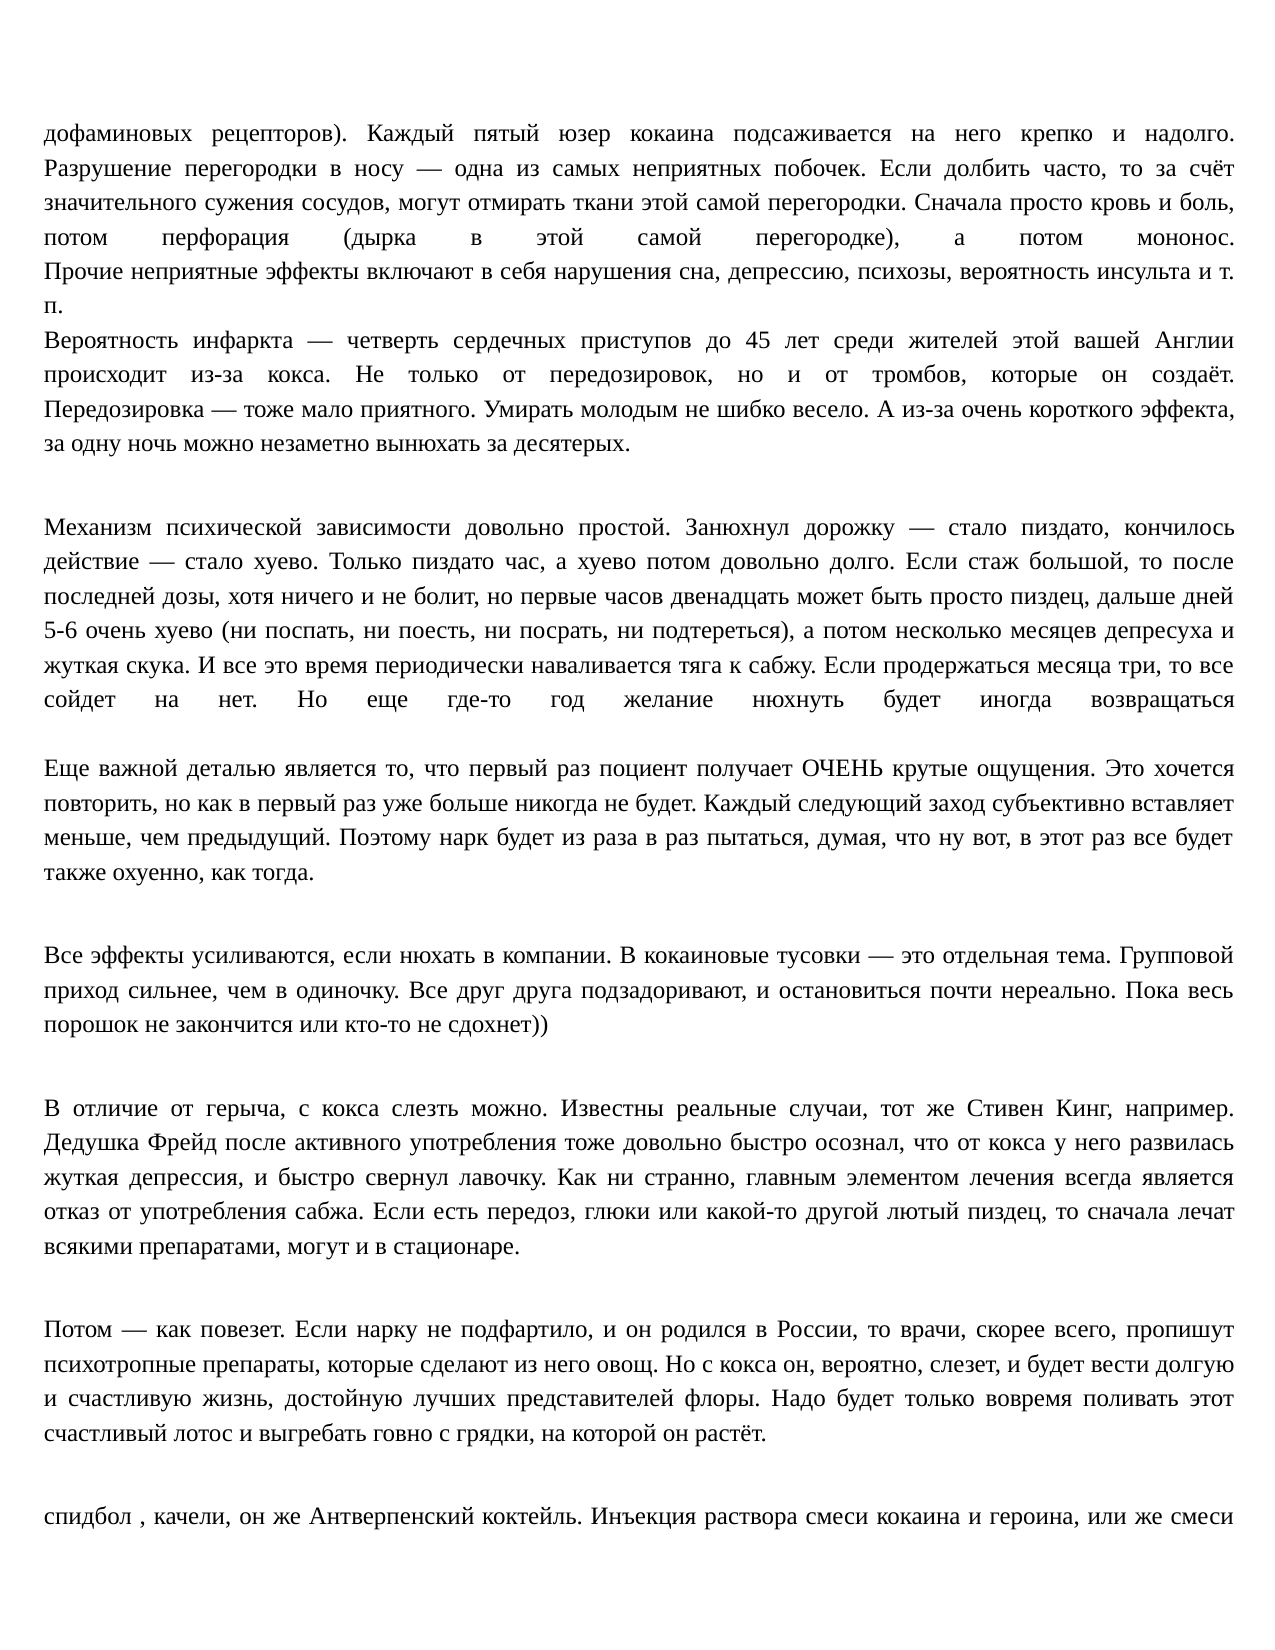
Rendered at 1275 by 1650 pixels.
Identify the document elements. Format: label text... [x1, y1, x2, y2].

text Потом — как повезет. Если нарку не подфартило, и он родился в России, то врачи, скорее всего, пропишут психотропные препараты, которые сделают из него овощ. Но с кокса он, вероятно, слезет, и будет вести долгую и счастливую жизнь, достойную лучших представителей флоры. Надо будет только вовремя поливать этот счастливый лотос и выгребать говно с грядки, на которой он растёт. [44, 1280, 1236, 1446]
text Все эффекты усиливаются, если нюхать в компании. В кокаиновые тусовки — это отдельная тема. Групповой приход сильнее, чем в одиночку. Все друг друга подзадоривают, и остановиться почти нереально. Пока весь порошок не закончится или кто-то не сдохнет)) [44, 906, 1236, 1038]
text В отличие от герыча, с кокса слезть можно. Известны реальные случаи, тот же Стивен Кинг, например. Дедушка Фрейд после активного употребления тоже довольно быстро осознал, что от кокса у него развилась жуткая депрессия, и быстро свернул лавочку. Как ни странно, главным элементом лечения всегда является отказ от употребления сабжа. Если есть передоз, глюки или какой-то другой лютый пиздец, то сначала лечат всякими препаратами, могут и в стационаре. [44, 1058, 1236, 1259]
text Механизм психической зависимости довольно простой. Занюхнул дорожку — стало пиздато, кончилось действие — стало хуево. Только пиздато час, а хуево потом довольно долго. Если стаж большой, то после последней дозы, хотя ничего и не болит, но первые часов двенадцать может быть просто пиздец, дальше дней 5-6 очень хуево (ни поспать, ни поесть, ни посрать, ни подтереться), а потом несколько месяцев депресуха и жуткая скука. И все это время периодически наваливается тяга к сабжу. Если продержаться месяца три, то все сойдет на нет. Но еще где-то год желание нюхнуть будет иногда возвращаться Еще важной деталью является то, что первый раз поциент получает ОЧЕНЬ крутые ощущения. Это хочется повторить, но как в первый раз уже больше никогда не будет. Каждый следующий заход субъективно вставляет меньше, чем предыдущий. Поэтому нарк будет из раза в раз пытаться, думая, что ну вот, в этот раз все будет также охуенно, как тогда. [44, 477, 1236, 886]
text спидбол , качели, он же Антверпенский коктейль. Инъекция раствора смеси кокаина и героина, или же смеси [44, 1467, 1236, 1530]
text дофаминовых рецепторов). Каждый пятый юзер кокаина подсаживается на него крепко и надолго. Разрушение перегородки в носу — одна из самых неприятных побочек. Если долбить часто, то за счёт значительного сужения сосудов, могут отмирать ткани этой самой перегородки. Сначала просто кровь и боль, потом перфорация (дырка в этой самой перегородке), а потом мононос. Прочие неприятные эффекты включают в себя нарушения сна, депрессию, психозы, вероятность инсульта и т. п. Вероятность инфаркта — четверть сердечных приступов до 45 лет среди жителей этой вашей Англии происходит из-за кокса. Не только от передозировок, но и от тромбов, которые он создаёт. Передозировка — тоже мало приятного. Умирать молодым не шибко весело. А из-за очень короткого эффекта, за одну ночь можно незаметно вынюхать за десятерых. [44, 118, 1236, 457]
